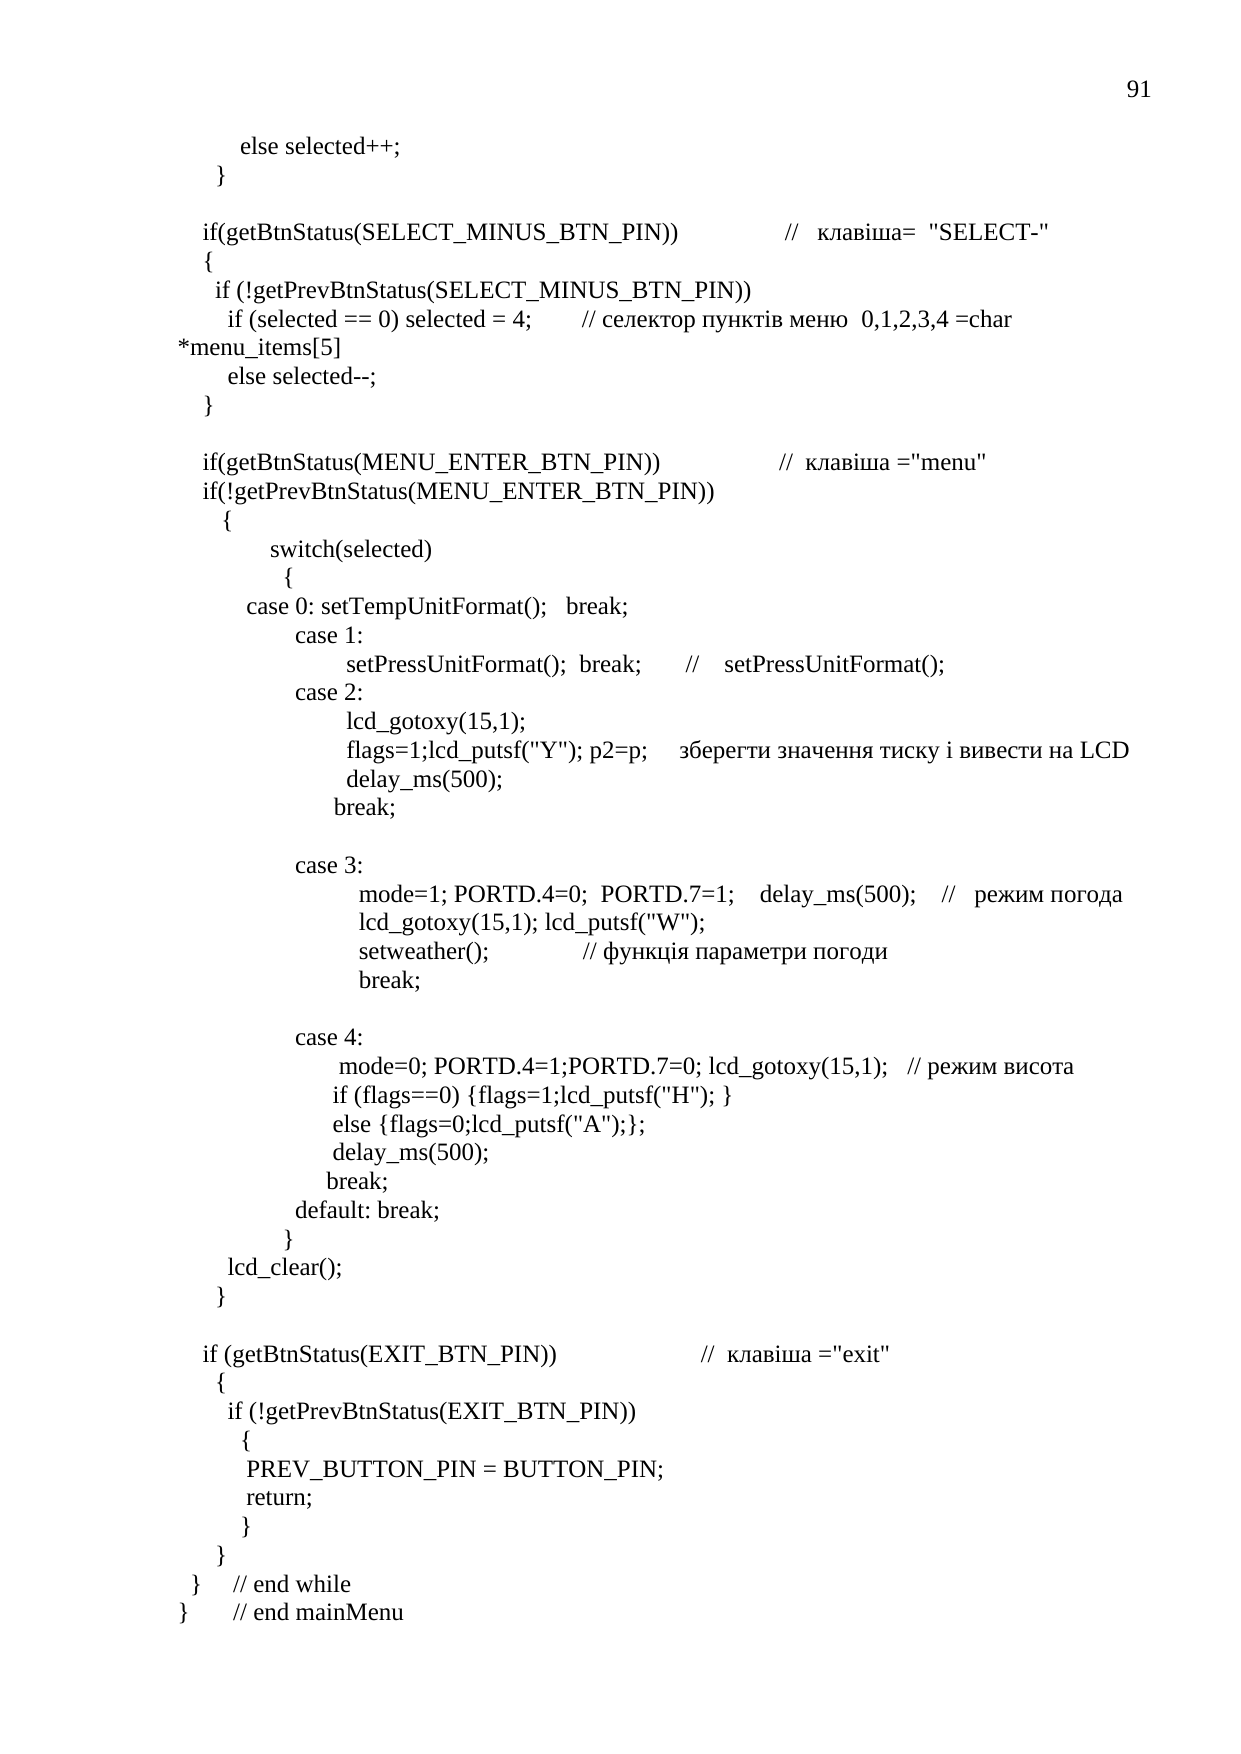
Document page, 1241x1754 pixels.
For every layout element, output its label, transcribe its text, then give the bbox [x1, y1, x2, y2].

text } [177, 1540, 1152, 1569]
text case 2: [177, 677, 1152, 706]
text } // end while [177, 1569, 1152, 1597]
text if(getBtnStatus(SELECT_MINUS_BTN_PIN)) // клавіша= "SELECT-" [177, 217, 1152, 246]
text mode=0; PORTD.4=1;PORTD.7=0; lcd_gotoxy(15,1); // режим висота [177, 1051, 1152, 1080]
text default: break; [177, 1195, 1152, 1224]
text case 3: [177, 850, 1152, 879]
text { [177, 246, 1152, 275]
text else {flags=0;lcd_putsf("A");}; [177, 1109, 1152, 1137]
text if(!getPrevBtnStatus(MENU_ENTER_BTN_PIN)) [177, 476, 1152, 505]
text { [177, 1425, 1152, 1454]
text delay_ms(500); [177, 764, 1152, 792]
text case 1: [177, 620, 1152, 649]
text switch(selected) [177, 534, 1152, 562]
text } [177, 1224, 1152, 1252]
text break; [177, 792, 1152, 821]
text if (getBtnStatus(EXIT_BTN_PIN)) // клавіша ="exit" [177, 1339, 1152, 1367]
text setPressUnitFormat(); break; // setPressUnitFormat(); [177, 649, 1152, 677]
text } [177, 390, 1152, 419]
text lcd_gotoxy(15,1); lcd_putsf("W"); [177, 907, 1152, 936]
text } [177, 160, 1152, 189]
text setweather(); // функція параметри погоди [177, 936, 1152, 965]
text if (!getPrevBtnStatus(SELECT_MINUS_BTN_PIN)) [177, 275, 1152, 304]
text return; [177, 1482, 1152, 1511]
text if (flags==0) {flags=1;lcd_putsf("H"); } [177, 1080, 1152, 1109]
text case 4: [177, 1022, 1152, 1051]
text delay_ms(500); [177, 1137, 1152, 1166]
text if (!getPrevBtnStatus(EXIT_BTN_PIN)) [177, 1396, 1152, 1425]
text break; [177, 965, 1152, 994]
text else selected++; [177, 131, 1152, 160]
text { [177, 505, 1152, 534]
text lcd_clear(); [177, 1252, 1152, 1281]
text flags=1;lcd_putsf("Y"); p2=p; зберегти значення тиску і вивести на LCD [177, 735, 1152, 764]
text { [177, 562, 1152, 591]
text PREV_BUTTON_PIN = BUTTON_PIN; [177, 1454, 1152, 1482]
text } [177, 1511, 1152, 1540]
text } [177, 1281, 1152, 1310]
text mode=1; PORTD.4=0; PORTD.7=1; delay_ms(500); // режим погода [177, 879, 1152, 907]
text } // end mainMenu [177, 1597, 1152, 1626]
text if(getBtnStatus(MENU_ENTER_BTN_PIN)) // клавіша ="menu" [177, 447, 1152, 476]
text case 0: setTempUnitFormat(); break; [177, 591, 1152, 620]
text { [177, 1367, 1152, 1396]
text lcd_gotoxy(15,1); [177, 706, 1152, 735]
text break; [177, 1166, 1152, 1195]
text if (selected == 0) selected = 4; // cелектор пунктів меню 0,1,2,3,4 =char *menu_items[5] [177, 304, 1152, 361]
text else selected--; [177, 361, 1152, 390]
